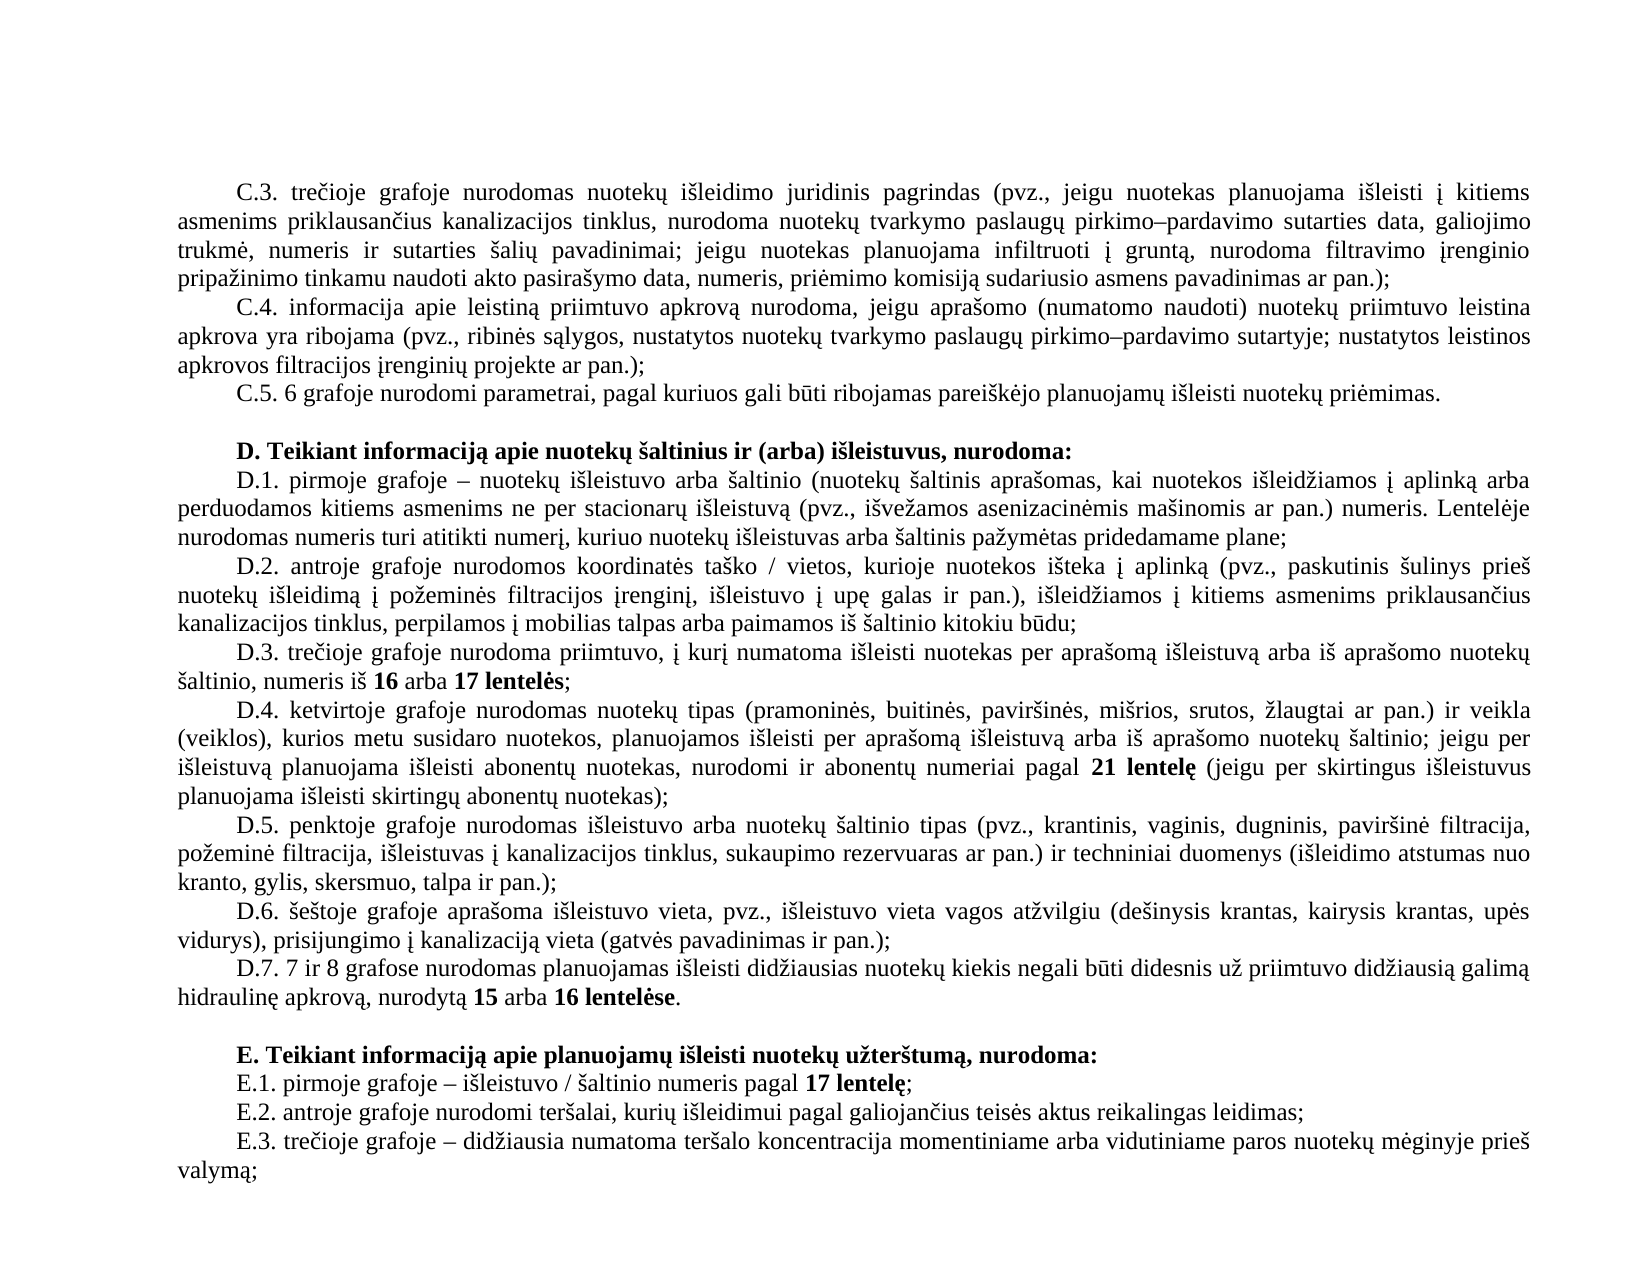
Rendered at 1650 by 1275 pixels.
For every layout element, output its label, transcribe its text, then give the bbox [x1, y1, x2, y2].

text D.6. šeštoje grafoje aprašoma išleistuvo vieta, pvz., išleistuvo vieta vagos atžvilgiu (dešinysis krantas, kairysis krantas, upės vidurys), prisijungimo į kanalizaciją vieta (gatvės pavadinimas ir pan.); [177, 896, 1532, 953]
text D.3. trečioje grafoje nurodoma priimtuvo, į kurį numatoma išleisti nuotekas per aprašomą išleistuvą arba iš aprašomo nuotekų šaltinio, numeris iš 16 arba 17 lentelės; [177, 637, 1532, 695]
text C.4. informacija apie leistiną priimtuvo apkrovą nurodoma, jeigu aprašomo (numatomo naudoti) nuotekų priimtuvo leistina apkrova yra ribojama (pvz., ribinės sąlygos, nustatytos nuotekų tvarkymo paslaugų pirkimo–pardavimo sutartyje; nustatytos leistinos apkrovos filtracijos įrenginių projekte ar pan.); [177, 292, 1532, 378]
text E.3. trečioje grafoje – didžiausia numatoma teršalo koncentracija momentiniame arba vidutiniame paros nuotekų mėginyje prieš valymą; [177, 1126, 1532, 1183]
text E.1. pirmoje grafoje – išleistuvo / šaltinio numeris pagal 17 lentelę; [177, 1068, 1532, 1097]
text D.2. antroje grafoje nurodomos koordinatės taško / vietos, kurioje nuotekos išteka į aplinką (pvz., paskutinis šulinys prieš nuotekų išleidimą į požeminės filtracijos įrenginį, išleistuvo į upę galas ir pan.), išleidžiamos į kitiems asmenims priklausančius kanalizacijos tinklus, perpilamos į mobilias talpas arba paimamos iš šaltinio kitokiu būdu; [177, 551, 1532, 637]
text E. Teikiant informaciją apie planuojamų išleisti nuotekų užterštumą, nurodoma: [177, 1040, 1532, 1068]
text D.1. pirmoje grafoje – nuotekų išleistuvo arba šaltinio (nuotekų šaltinis aprašomas, kai nuotekos išleidžiamos į aplinką arba perduodamos kitiems asmenims ne per stacionarų išleistuvą (pvz., išvežamos asenizacinėmis mašinomis ar pan.) numeris. Lentelėje nurodomas numeris turi atitikti numerį, kuriuo nuotekų išleistuvas arba šaltinis pažymėtas pridedamame plane; [177, 465, 1532, 551]
text D.4. ketvirtoje grafoje nurodomas nuotekų tipas (pramoninės, buitinės, paviršinės, mišrios, srutos, žlaugtai ar pan.) ir veikla (veiklos), kurios metu susidaro nuotekos, planuojamos išleisti per aprašomą išleistuvą arba iš aprašomo nuotekų šaltinio; jeigu per išleistuvą planuojama išleisti abonentų nuotekas, nurodomi ir abonentų numeriai pagal 21 lentelę (jeigu per skirtingus išleistuvus planuojama išleisti skirtingų abonentų nuotekas); [177, 695, 1532, 810]
text E.2. antroje grafoje nurodomi teršalai, kurių išleidimui pagal galiojančius teisės aktus reikalingas leidimas; [177, 1097, 1532, 1126]
text D.7. 7 ir 8 grafose nurodomas planuojamas išleisti didžiausias nuotekų kiekis negali būti didesnis už priimtuvo didžiausią galimą hidraulinę apkrovą, nurodytą 15 arba 16 lentelėse. [177, 953, 1532, 1011]
text C.5. 6 grafoje nurodomi parametrai, pagal kuriuos gali būti ribojamas pareiškėjo planuojamų išleisti nuotekų priėmimas. [177, 378, 1532, 407]
text D.5. penktoje grafoje nurodomas išleistuvo arba nuotekų šaltinio tipas (pvz., krantinis, vaginis, dugninis, paviršinė filtracija, požeminė filtracija, išleistuvas į kanalizacijos tinklus, sukaupimo rezervuaras ar pan.) ir techniniai duomenys (išleidimo atstumas nuo kranto, gylis, skersmuo, talpa ir pan.); [177, 810, 1532, 896]
text D. Teikiant informaciją apie nuotekų šaltinius ir (arba) išleistuvus, nurodoma: [177, 436, 1532, 465]
text C.3. trečioje grafoje nurodomas nuotekų išleidimo juridinis pagrindas (pvz., jeigu nuotekas planuojama išleisti į kitiems asmenims priklausančius kanalizacijos tinklus, nurodoma nuotekų tvarkymo paslaugų pirkimo–pardavimo sutarties data, galiojimo trukmė, numeris ir sutarties šalių pavadinimai; jeigu nuotekas planuojama infiltruoti į gruntą, nurodoma filtravimo įrenginio pripažinimo tinkamu naudoti akto pasirašymo data, numeris, priėmimo komisiją sudariusio asmens pavadinimas ar pan.); [177, 177, 1532, 292]
